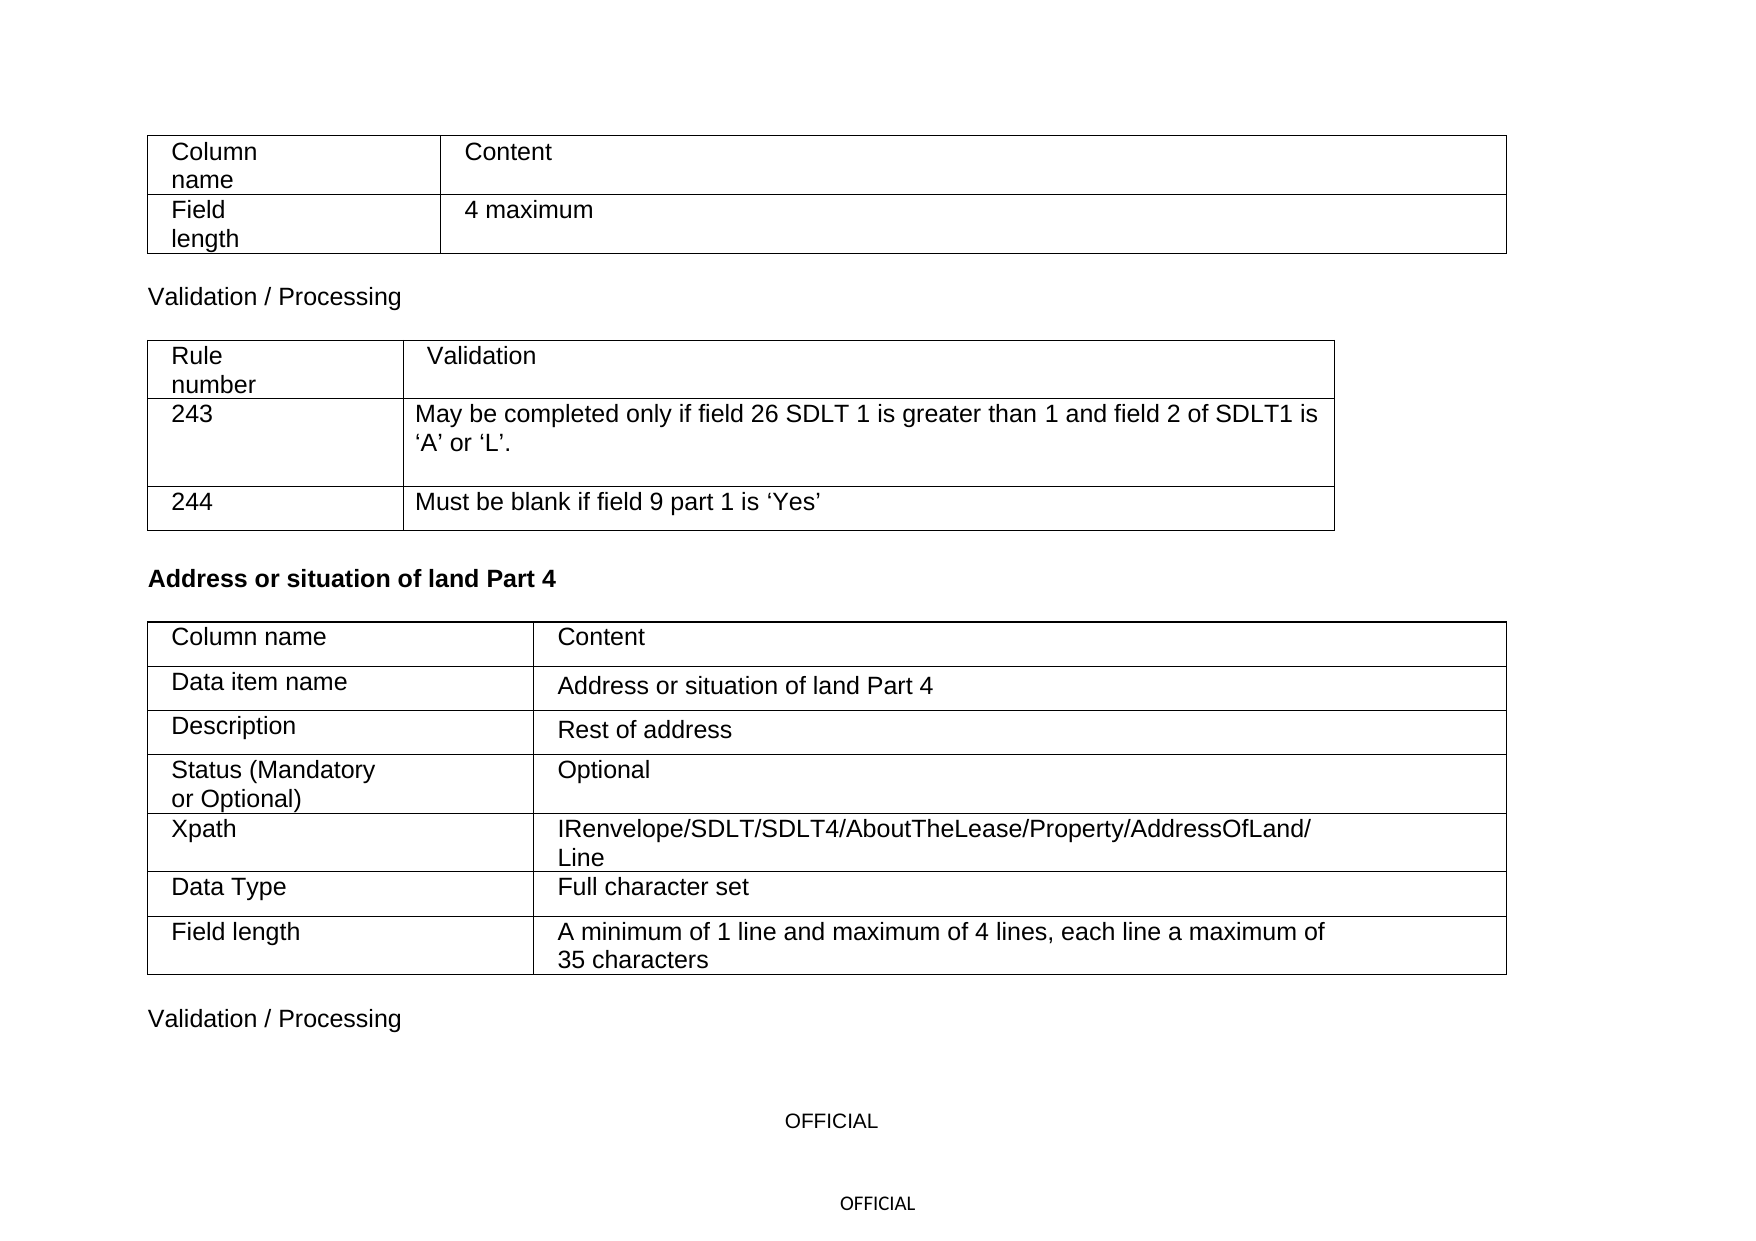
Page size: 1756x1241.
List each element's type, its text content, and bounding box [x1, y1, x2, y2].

table_header Content [534, 623, 1506, 666]
table_cell Field length [148, 195, 440, 252]
table_cell Must be blank if field 9 part 1 is ‘Yes’ [404, 487, 1334, 530]
table_cell Full character set [534, 872, 1506, 916]
table_cell Status (Mandatory or Optional) [148, 755, 533, 813]
text Validation / Processing [148, 282, 1515, 311]
table_cell 244 [148, 487, 403, 530]
table_cell Address or situation of land Part 4 [534, 667, 1506, 710]
table_cell Data Type [148, 872, 533, 916]
subtitle Address or situation of land Part 4 [148, 564, 1515, 593]
table_cell Description [148, 711, 533, 754]
table_cell Optional [534, 755, 1506, 813]
table_cell Field length [148, 917, 533, 974]
table_cell IRenvelope/SDLT/SDLT4/AboutTheLease/Property/AddressOfLand/Line [534, 814, 1506, 871]
table_header Column name [148, 623, 533, 666]
table_cell May be completed only if field 26 SDLT 1 is greater than 1 and field 2 of SDLT1 is ‘A’ or ‘L’. [404, 399, 1334, 486]
table_cell Xpath [148, 814, 533, 871]
table_header Rule number [148, 341, 403, 398]
table_cell 243 [148, 399, 403, 486]
table_cell 4 maximum [441, 195, 1506, 252]
table_cell A minimum of 1 line and maximum of 4 lines, each line a maximum of 35 characters [534, 917, 1506, 974]
table_header Column name [148, 136, 440, 194]
table_header Validation [404, 341, 1334, 398]
text Validation / Processing [148, 1004, 1515, 1033]
table_cell Rest of address [534, 711, 1506, 754]
table_header Content [441, 136, 1506, 194]
table_cell Data item name [148, 667, 533, 710]
